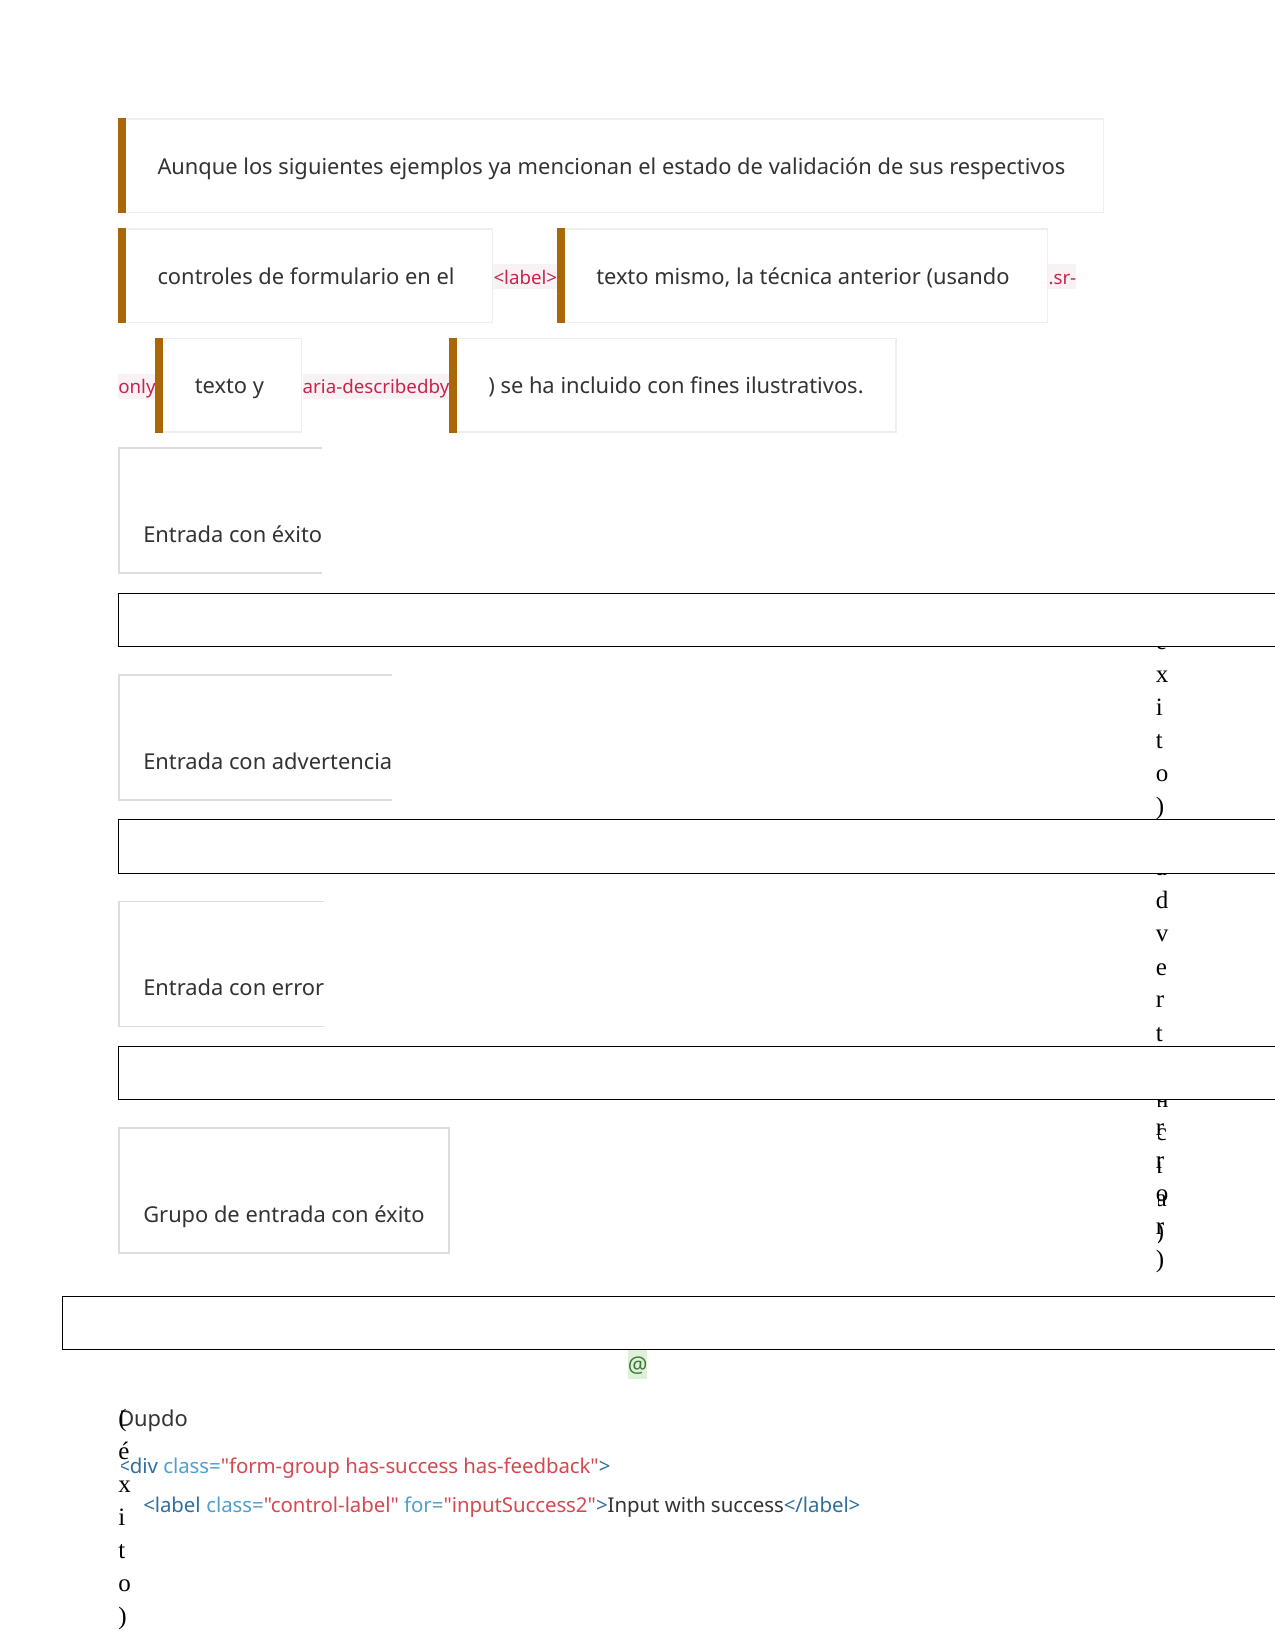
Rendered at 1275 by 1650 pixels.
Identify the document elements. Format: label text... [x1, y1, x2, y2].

text Entrada con error [118, 901, 1156, 1046]
text Dupdo [121, 1403, 1157, 1432]
text Entrada con éxito [118, 447, 1157, 593]
text <label class="control-label" for="inputSuccess2">Input with success</label> [121, 1491, 1157, 1519]
text Grupo de entrada con éxito [120, 1129, 448, 1252]
text Entrada con advertencia [118, 674, 1156, 819]
text Aunque los siguientes ejemplos ya mencionan el estado de validación de sus respectivos controles de formulario en el <label>texto mismo, la técnica anterior (usando .sr-onlytexto y aria-describedby) se ha incluido con fines ilustrativos. [118, 118, 1157, 433]
text [450, 1127, 1156, 1254]
text @ [118, 1350, 1157, 1379]
text <div class="form-group has-success has-feedback"> [121, 1451, 1157, 1479]
